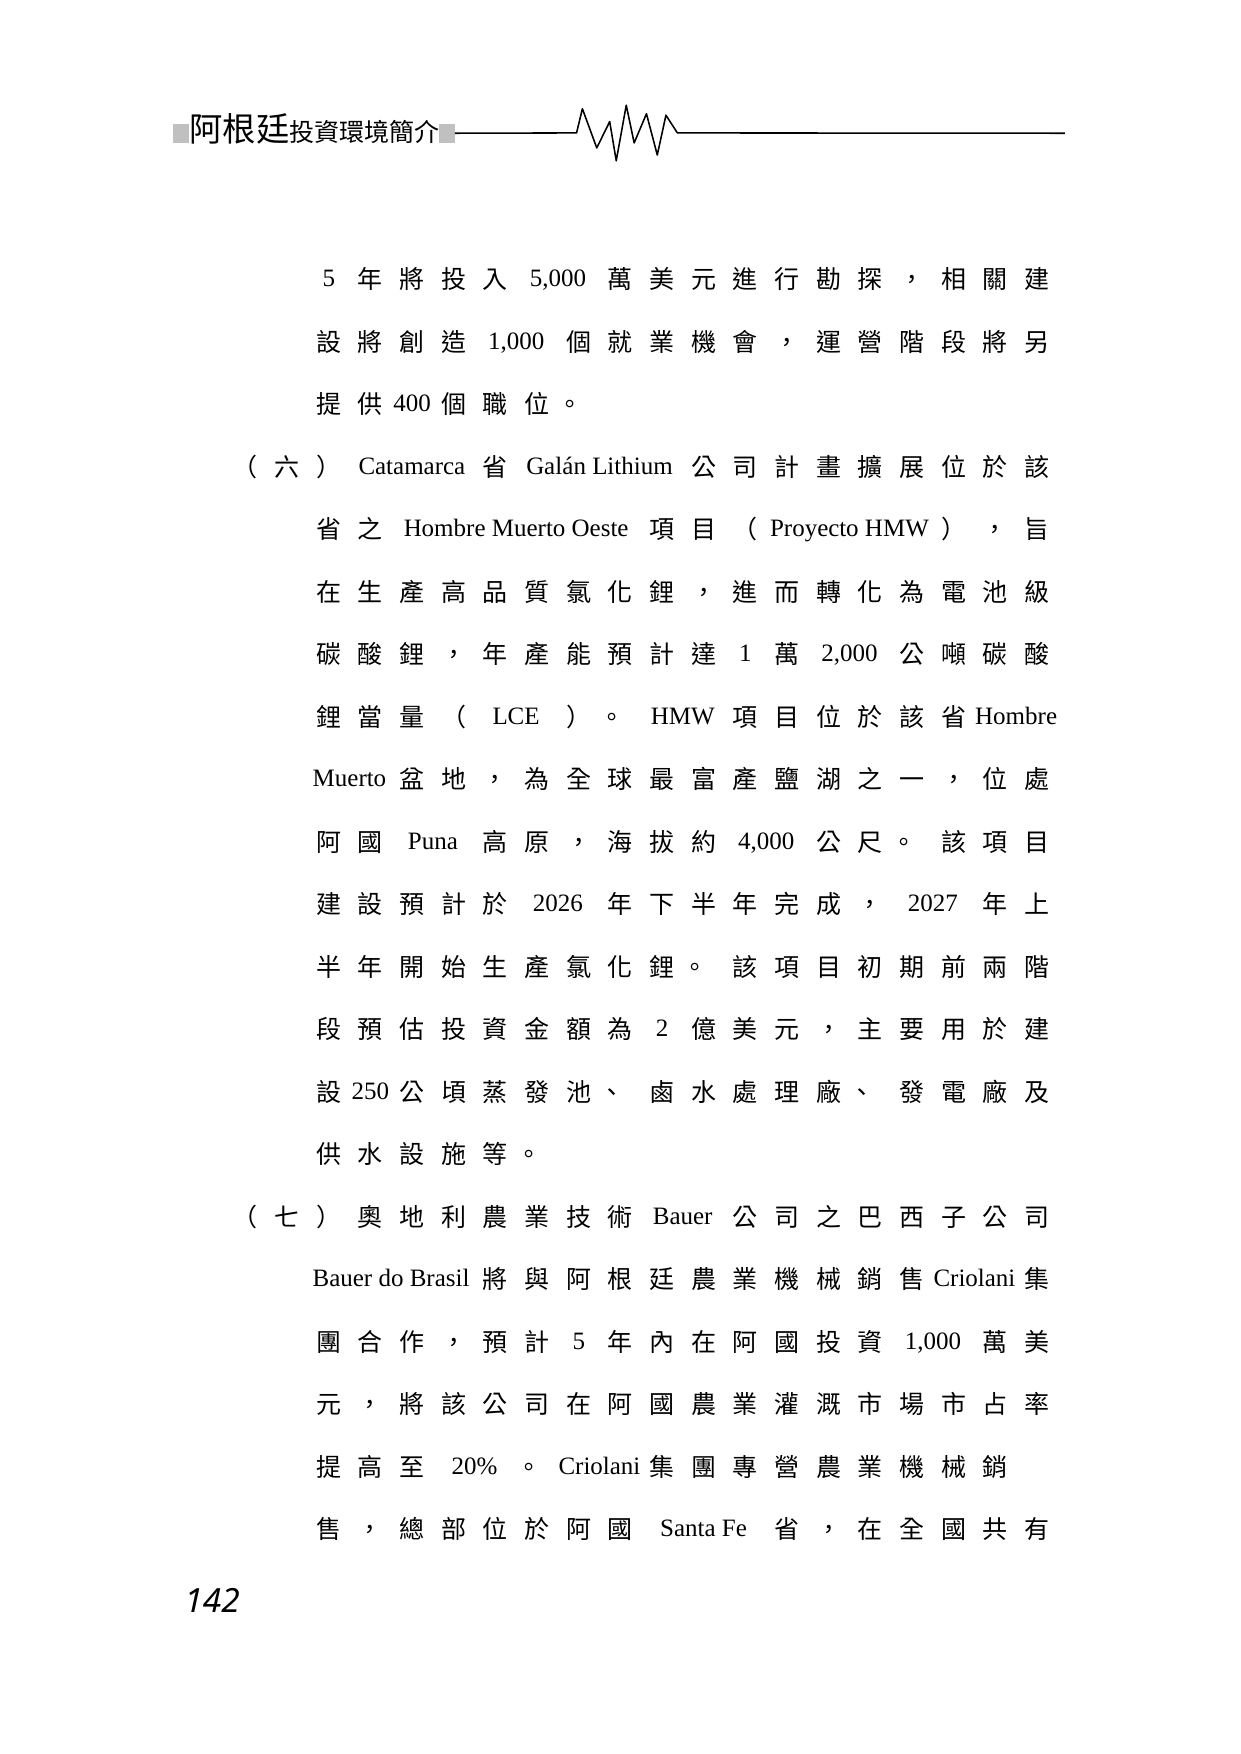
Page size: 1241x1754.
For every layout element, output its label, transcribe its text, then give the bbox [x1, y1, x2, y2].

text （七）奧地利農業技術Bauer公司之巴西子公司Bauer do Brasil將與阿根廷農業機械銷售Criolani集團合作，預計5年內在阿國投資1,000萬美元，將該公司在阿國農業灌溉市場市占率提高至20%。Criolani集團專營農業機械銷售，總部位於阿國Santa Fe省，在全國共有 [207, 1174, 1058, 1549]
text （六）Catamarca省Galán Lithium公司計畫擴展位於該省之Hombre Muerto Oeste項目（Proyecto HMW），旨在生產高品質氯化鋰，進而轉化為電池級碳酸鋰，年產能預計達1萬2,000公噸碳酸鋰當量（LCE）。HMW項目位於該省Hombre Muerto盆地，為全球最富產鹽湖之一，位處阿國Puna高原，海拔約4,000公尺。該項目建設預計於2026年下半年完成，2027年上半年開始生產氯化鋰。該項目初期前兩階段預估投資金額為2億美元，主要用於建設250公頃蒸發池、鹵水處理廠、發電廠及供水設施等。 [207, 424, 1058, 1174]
text 5年將投入5,000萬美元進行勘探，相關建設將創造1,000個就業機會，運營階段將另提供400個職位。 [207, 236, 1058, 424]
